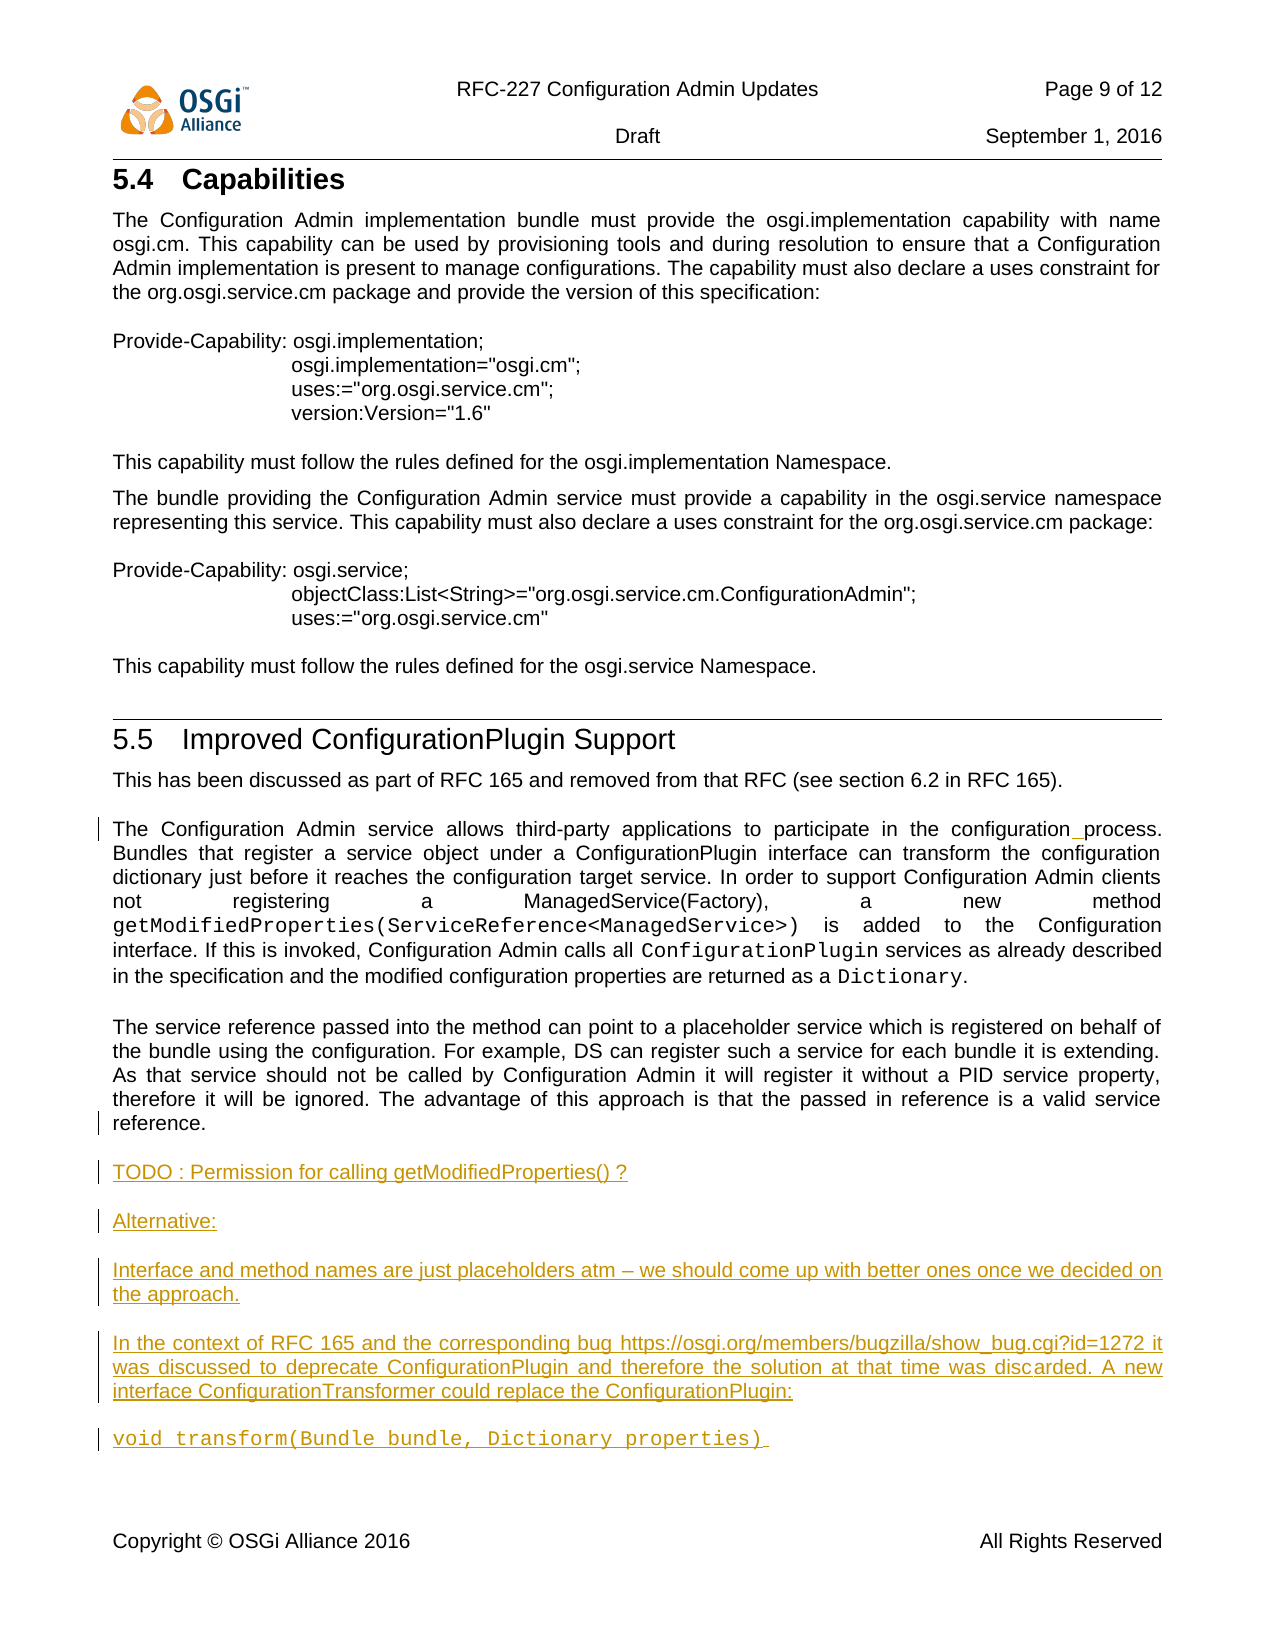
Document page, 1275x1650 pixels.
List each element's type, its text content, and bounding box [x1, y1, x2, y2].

text In the context of RFC 165 and the corresponding bug https://osgi.org/members/bugzilla/show_bug.cgi?id=1272 it [112, 1331, 1162, 1352]
text The bundle providing the Configuration Admin service must provide a capability in the osgi.service namespace representing this service. This capability must also declare a uses constraint for the org.osgi.service.cm package: [112, 486, 1162, 534]
text objectClass:List<String>="org.osgi.service.cm.ConfigurationAdmin"; [112, 582, 1162, 606]
text uses:="org.osgi.service.cm" [112, 606, 1162, 630]
text This capability must follow the rules defined for the osgi.service Namespace. [112, 654, 1162, 678]
text Interface and method names are just placeholders atm – we should come up with better ones once we decided on [112, 1258, 1162, 1279]
text The Configuration Admin implementation bundle must provide the osgi.implementation capability with name osgi.cm. This capability can be used by provisioning tools and during resolution to ensure that a Configuration Admin implementation is present to manage configurations. The capability must also declare a uses constraint for the org.osgi.service.cm package and provide the version of this specification: [112, 208, 1162, 304]
text TODO : Permission for calling getModifiedProperties() ? [112, 1160, 1162, 1184]
text The service reference passed into the method can point to a placeholder service which is registered on behalf of the bundle using the configuration. For example, DS can register such a service for each bundle it is extending. As that service should not be called by Configuration Admin it will register it without a PID service property, therefore it will be ignored. The advantage of this approach is that the passed in reference is a valid service reference. [112, 1015, 1162, 1135]
text The Configuration Admin service allows third-party applications to participate in the configuration process. Bundles that register a service object under a ConfigurationPlugin interface can transform the configuration dictionary just before it reaches the configuration target service. In order to support Configuration Admin clients not registering a ManagedService(Factory), a new method getModifiedProperties(ServiceReference<ManagedService>) is added to the Configuration interface. If this is invoked, Configuration Admin calls all ConfigurationPlugin services as already described in the specification and the modified configuration properties are returned as a Dictionary. [112, 817, 1162, 990]
text Provide-Capability: osgi.service; [112, 558, 1162, 582]
picture [113, 78, 257, 142]
text the approach. [112, 1280, 1162, 1306]
text void transform(Bundle bundle, Dictionary properties) [112, 1427, 1162, 1451]
text Alternative: [112, 1209, 1162, 1233]
text Provide-Capability: osgi.implementation; osgi.implementation="osgi.cm"; uses:="org.osgi.service.cm"; version:Version="1.6" [112, 329, 1162, 425]
subtitle Capabilities [112, 160, 1162, 196]
text interface ConfigurationTransformer could replace the ConfigurationPlugin: [112, 1377, 1162, 1402]
text was discussed to deprecate ConfigurationPlugin and therefore the solution at that time was discarded. A new [112, 1353, 1162, 1376]
subtitle Improved ConfigurationPlugin Support [112, 720, 1162, 755]
text This has been discussed as part of RFC 165 and removed from that RFC (see section 6.2 in RFC 165). [112, 768, 1162, 792]
text This capability must follow the rules defined for the osgi.implementation Namespace. [112, 450, 1162, 474]
